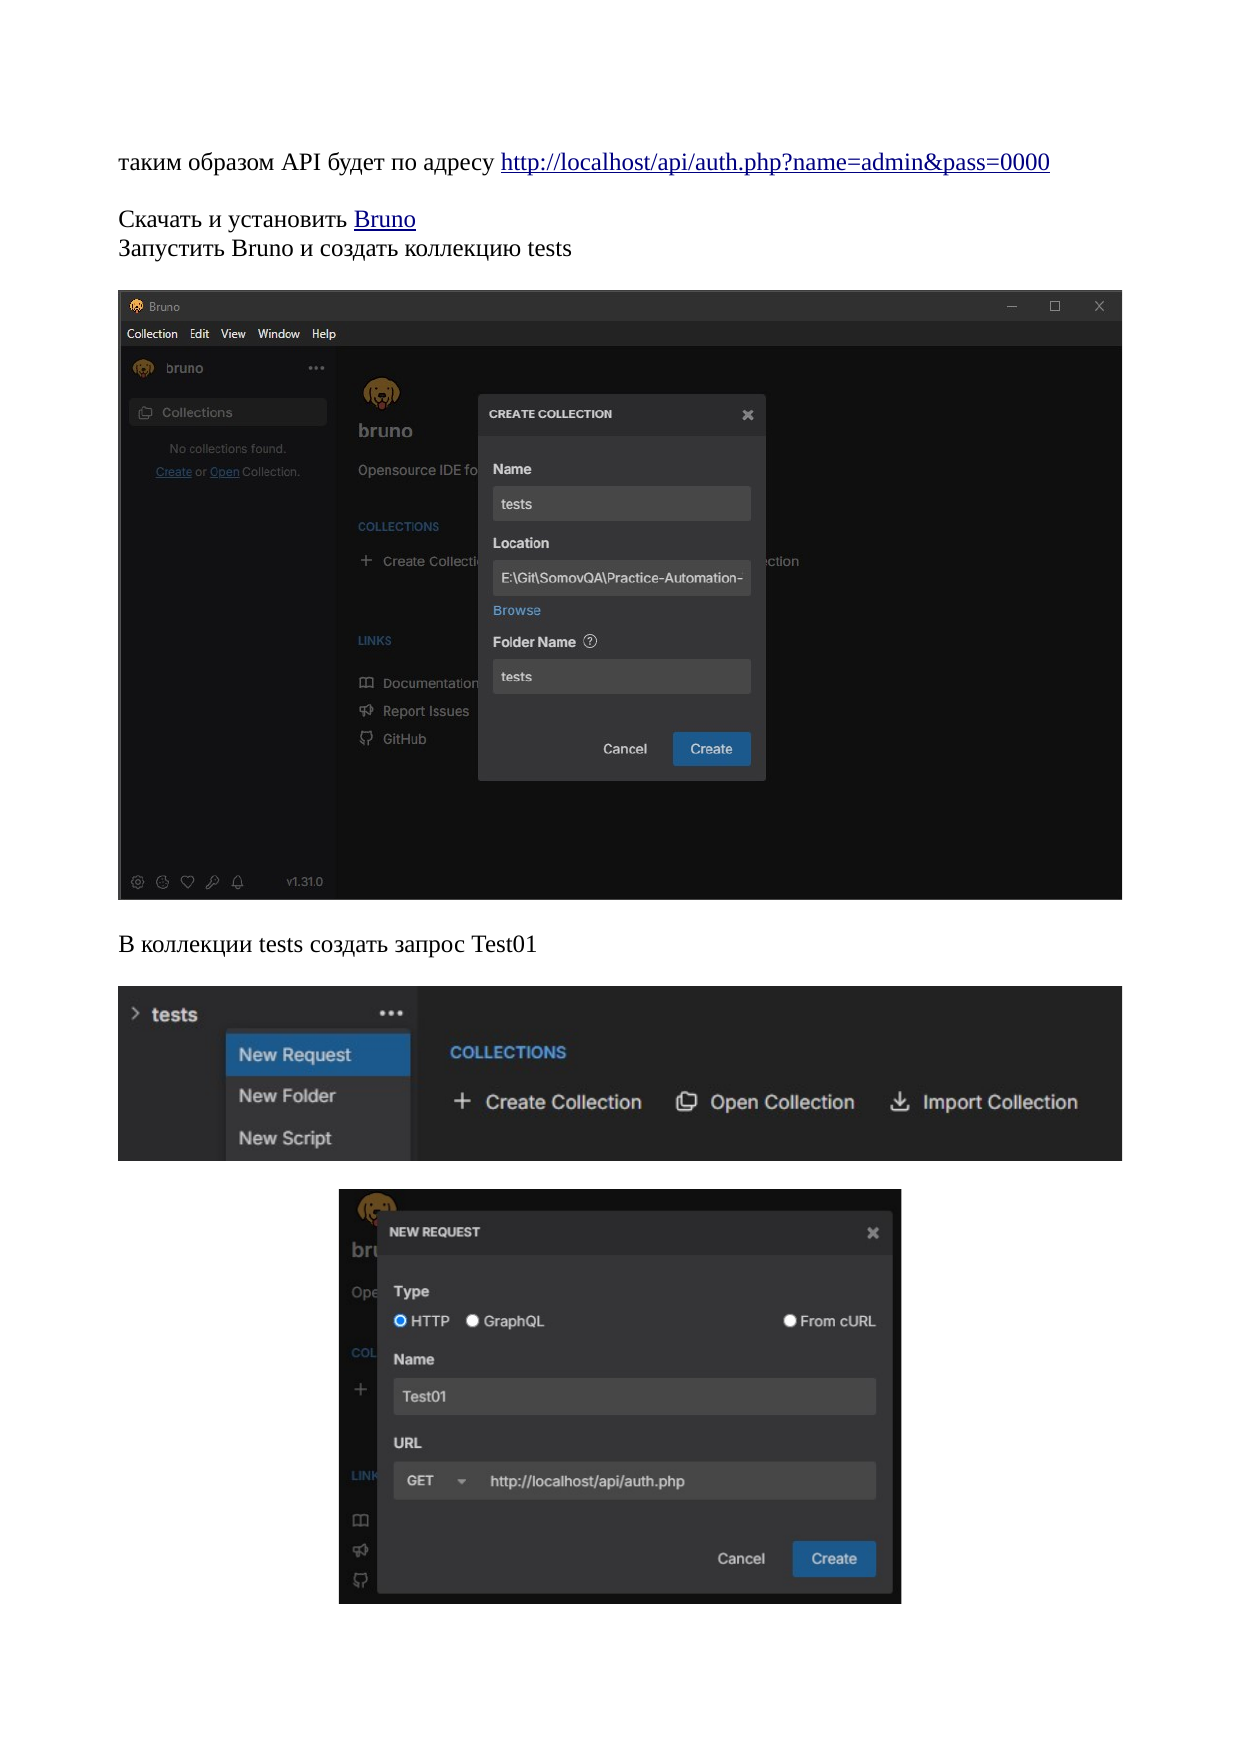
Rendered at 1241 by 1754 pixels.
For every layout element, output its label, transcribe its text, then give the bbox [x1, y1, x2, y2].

picture [118, 986, 1123, 1161]
text Запустить Bruno и создать коллекцию tests [118, 233, 1122, 262]
picture [118, 290, 1123, 900]
text Скачать и установить Bruno [118, 204, 1122, 233]
picture [338, 1189, 902, 1604]
text таким образом API будет по адресу http://localhost/api/auth.php?name=admin&pass=0000 [118, 147, 1122, 176]
text В коллекции tests создать запрос Test01 [118, 929, 1122, 957]
